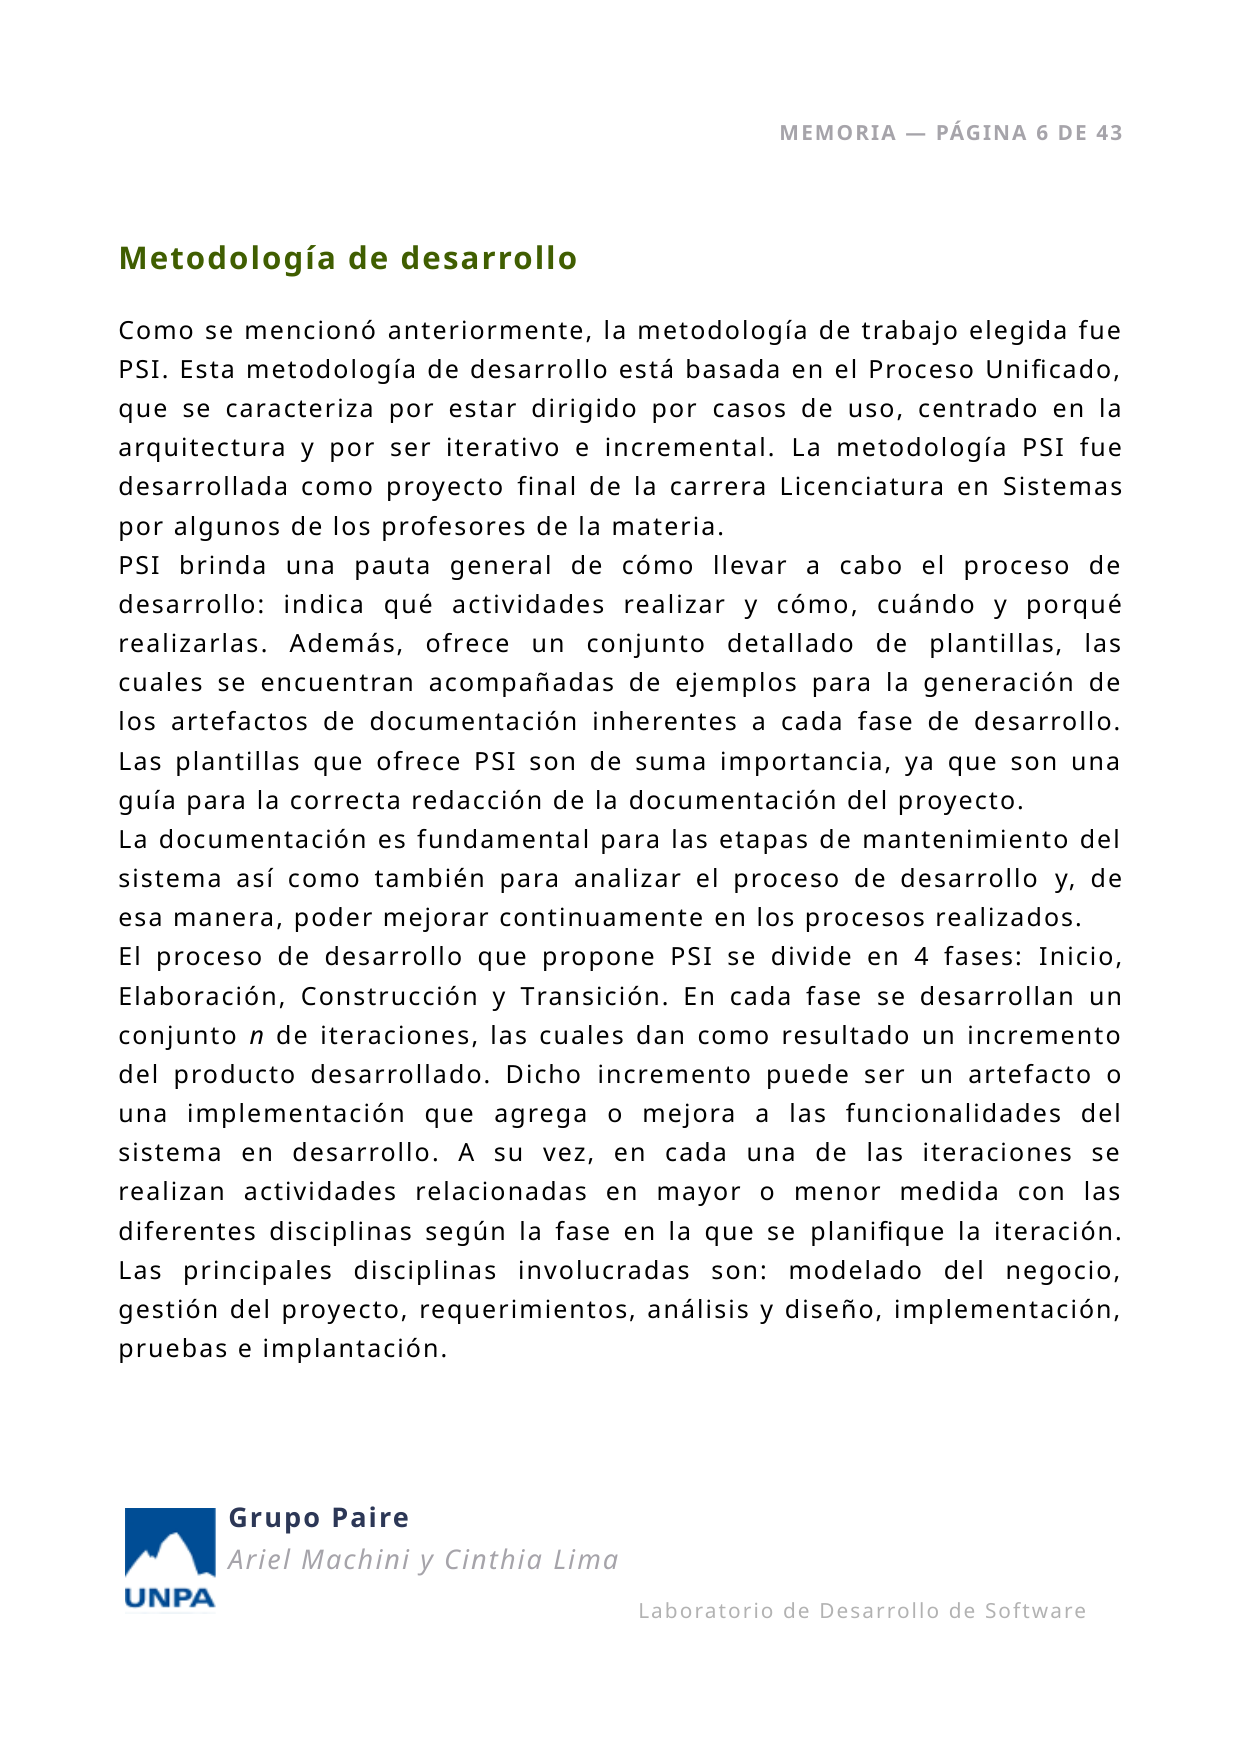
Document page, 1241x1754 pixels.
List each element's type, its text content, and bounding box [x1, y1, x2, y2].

text El proceso de desarrollo que propone PSI se divide en 4 fases: Inicio, Elaboración, Construcción y Transición. En cada fase se desarrollan un conjunto n de iteraciones, las cuales dan como resultado un incremento del producto desarrollado. Dicho incremento puede ser un artefacto o una implementación que agrega o mejora a las funcionalidades del sistema en desarrollo. A su vez, en cada una de las iteraciones se realizan actividades relacionadas en mayor o menor medida con las diferentes disciplinas según la fase en la que se planifique la iteración. Las principales disciplinas involucradas son: modelado del negocio, gestión del proyecto, requerimientos, análisis y diseño, implementación, pruebas e implantación. [118, 939, 1122, 1365]
text PSI brinda una pauta general de cómo llevar a cabo el proceso de desarrollo: indica qué actividades realizar y cómo, cuándo y porqué realizarlas. Además, ofrece un conjunto detallado de plantillas, las cuales se encuentran acompañadas de ejemplos para la generación de los artefactos de documentación inherentes a cada fase de desarrollo. Las plantillas que ofrece PSI son de suma importancia, ya que son una guía para la correcta redacción de la documentación del proyecto. [118, 547, 1122, 816]
text La documentación es fundamental para las etapas de mantenimiento del sistema así como también para analizar el proceso de desarrollo y, de esa manera, poder mejorar continuamente en los procesos realizados. [118, 822, 1122, 934]
text Como se mencionó anteriormente, la metodología de trabajo elegida fue PSI. Esta metodología de desarrollo está basada en el Proceso Unificado, que se caracteriza por estar dirigido por casos de uso, centrado en la arquitectura y por ser iterativo e incremental. La metodología PSI fue desarrollada como proyecto final de la carrera Licenciatura en Sistemas por algunos de los profesores de la materia. [118, 312, 1122, 542]
subtitle Metodología de desarrollo [118, 236, 1122, 279]
picture [125, 1508, 216, 1614]
